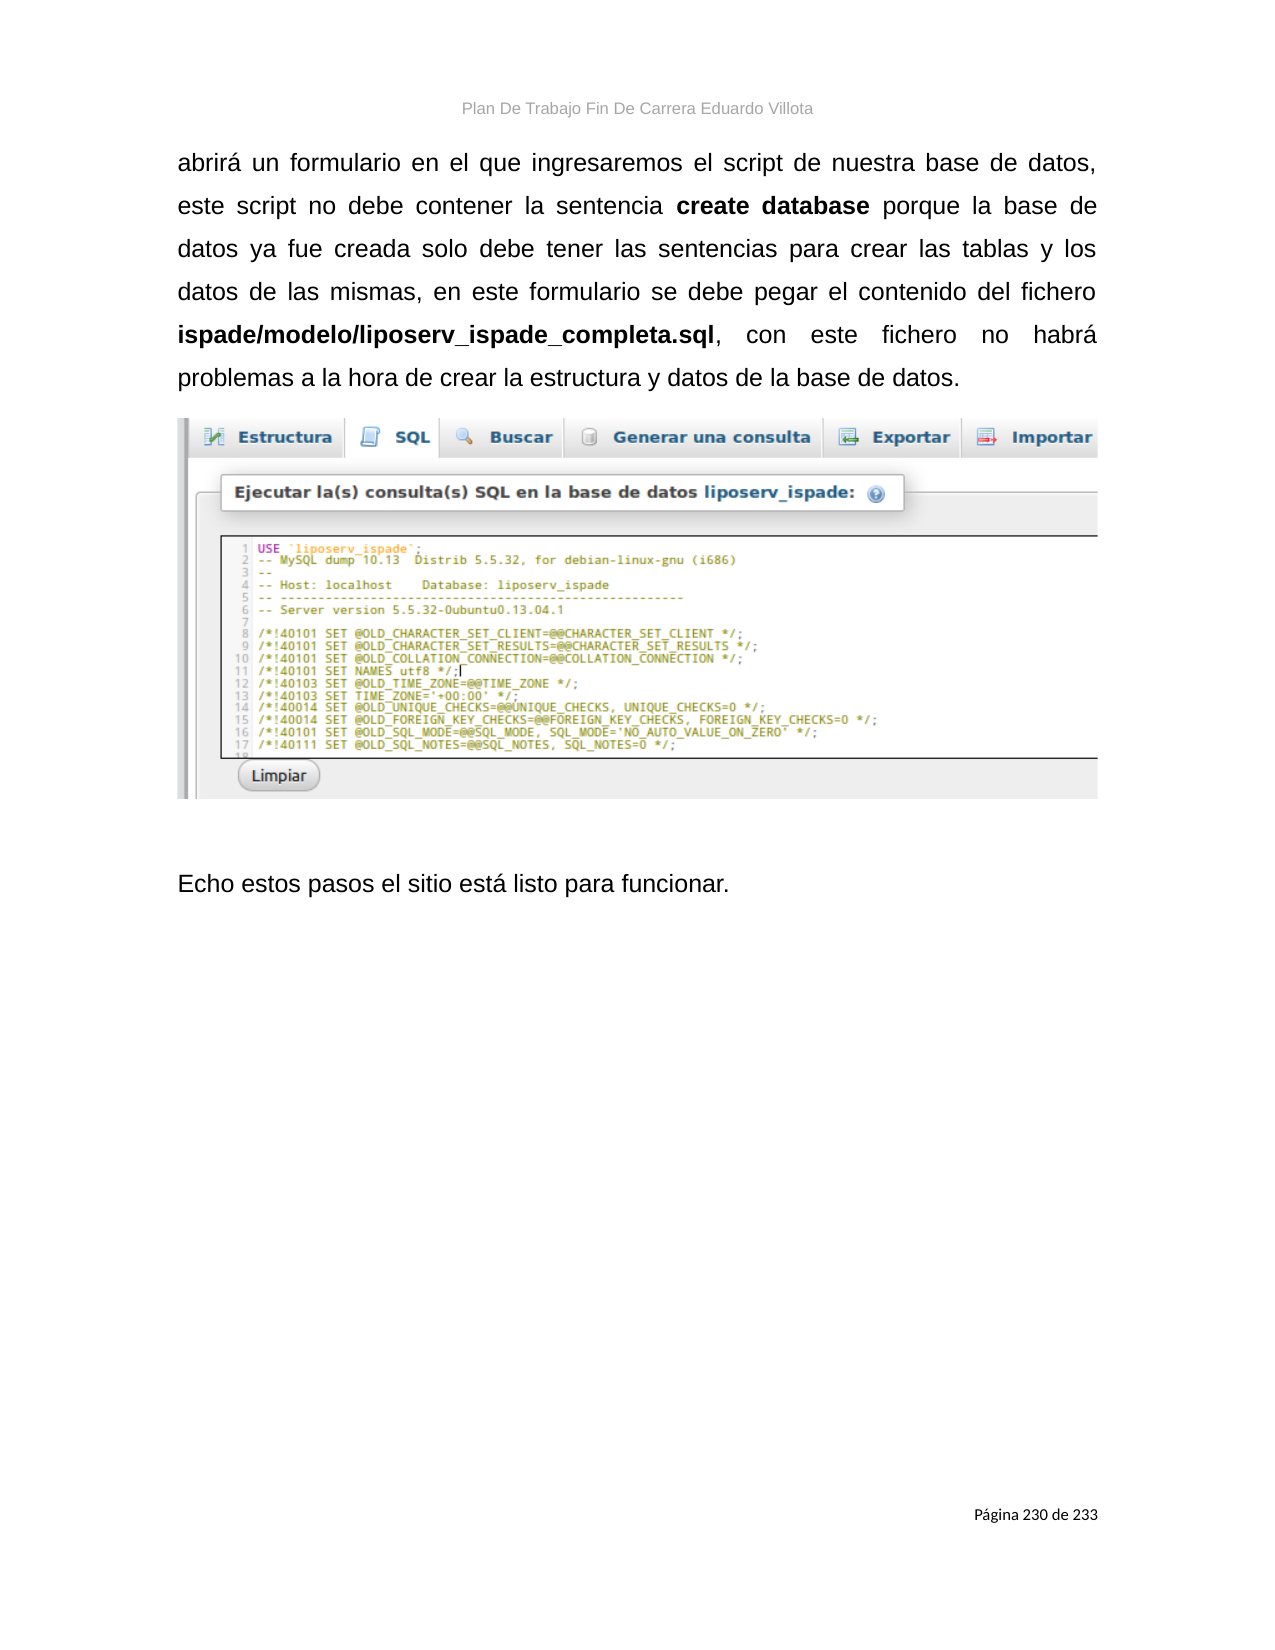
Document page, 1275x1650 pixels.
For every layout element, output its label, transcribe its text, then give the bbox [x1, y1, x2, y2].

text Echo estos pasos el sitio está listo para funcionar. [177, 869, 1098, 897]
picture [177, 418, 1098, 799]
text abrirá un formulario en el que ingresaremos el script de nuestra base de datos, este script no debe contener la sentencia create database porque la base de datos ya fue creada solo debe tener las sentencias para crear las tablas y los datos de las mismas, en este formulario se debe pegar el contenido del fichero ispade/modelo/liposerv_ispade_completa.sql, con este fichero no habrá problemas a la hora de crear la estructura y datos de la base de datos. [177, 148, 1098, 392]
